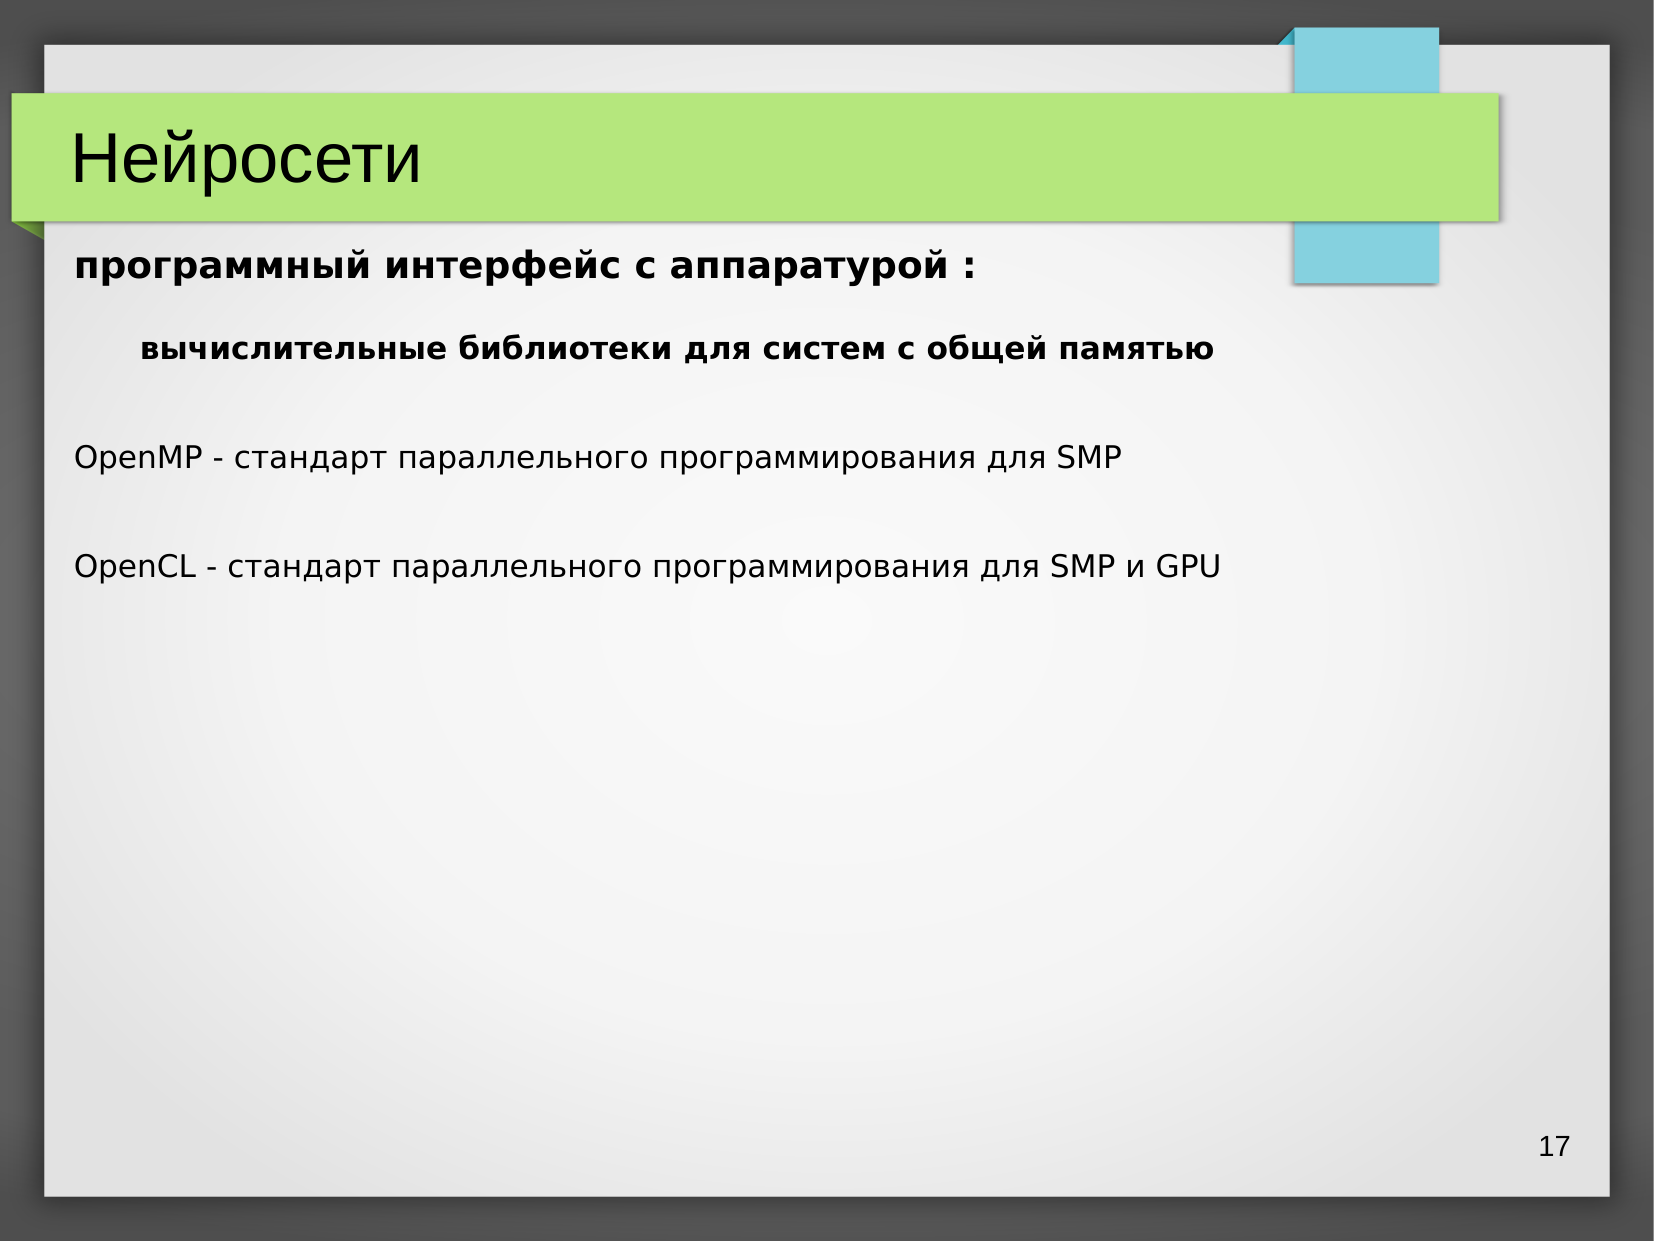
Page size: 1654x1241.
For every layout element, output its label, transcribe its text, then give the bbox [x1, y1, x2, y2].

picture [0, 0, 1654, 1241]
title Нейросети [70, 118, 1205, 199]
text_box программный интерфейс с аппаратурой : вычислительные библиотеки для систем с общей памятью OpenMP - стандарт параллельного программирования для SMP OpenCL - стандарт параллельного программирования для SMP и GPU [59, 236, 1583, 810]
